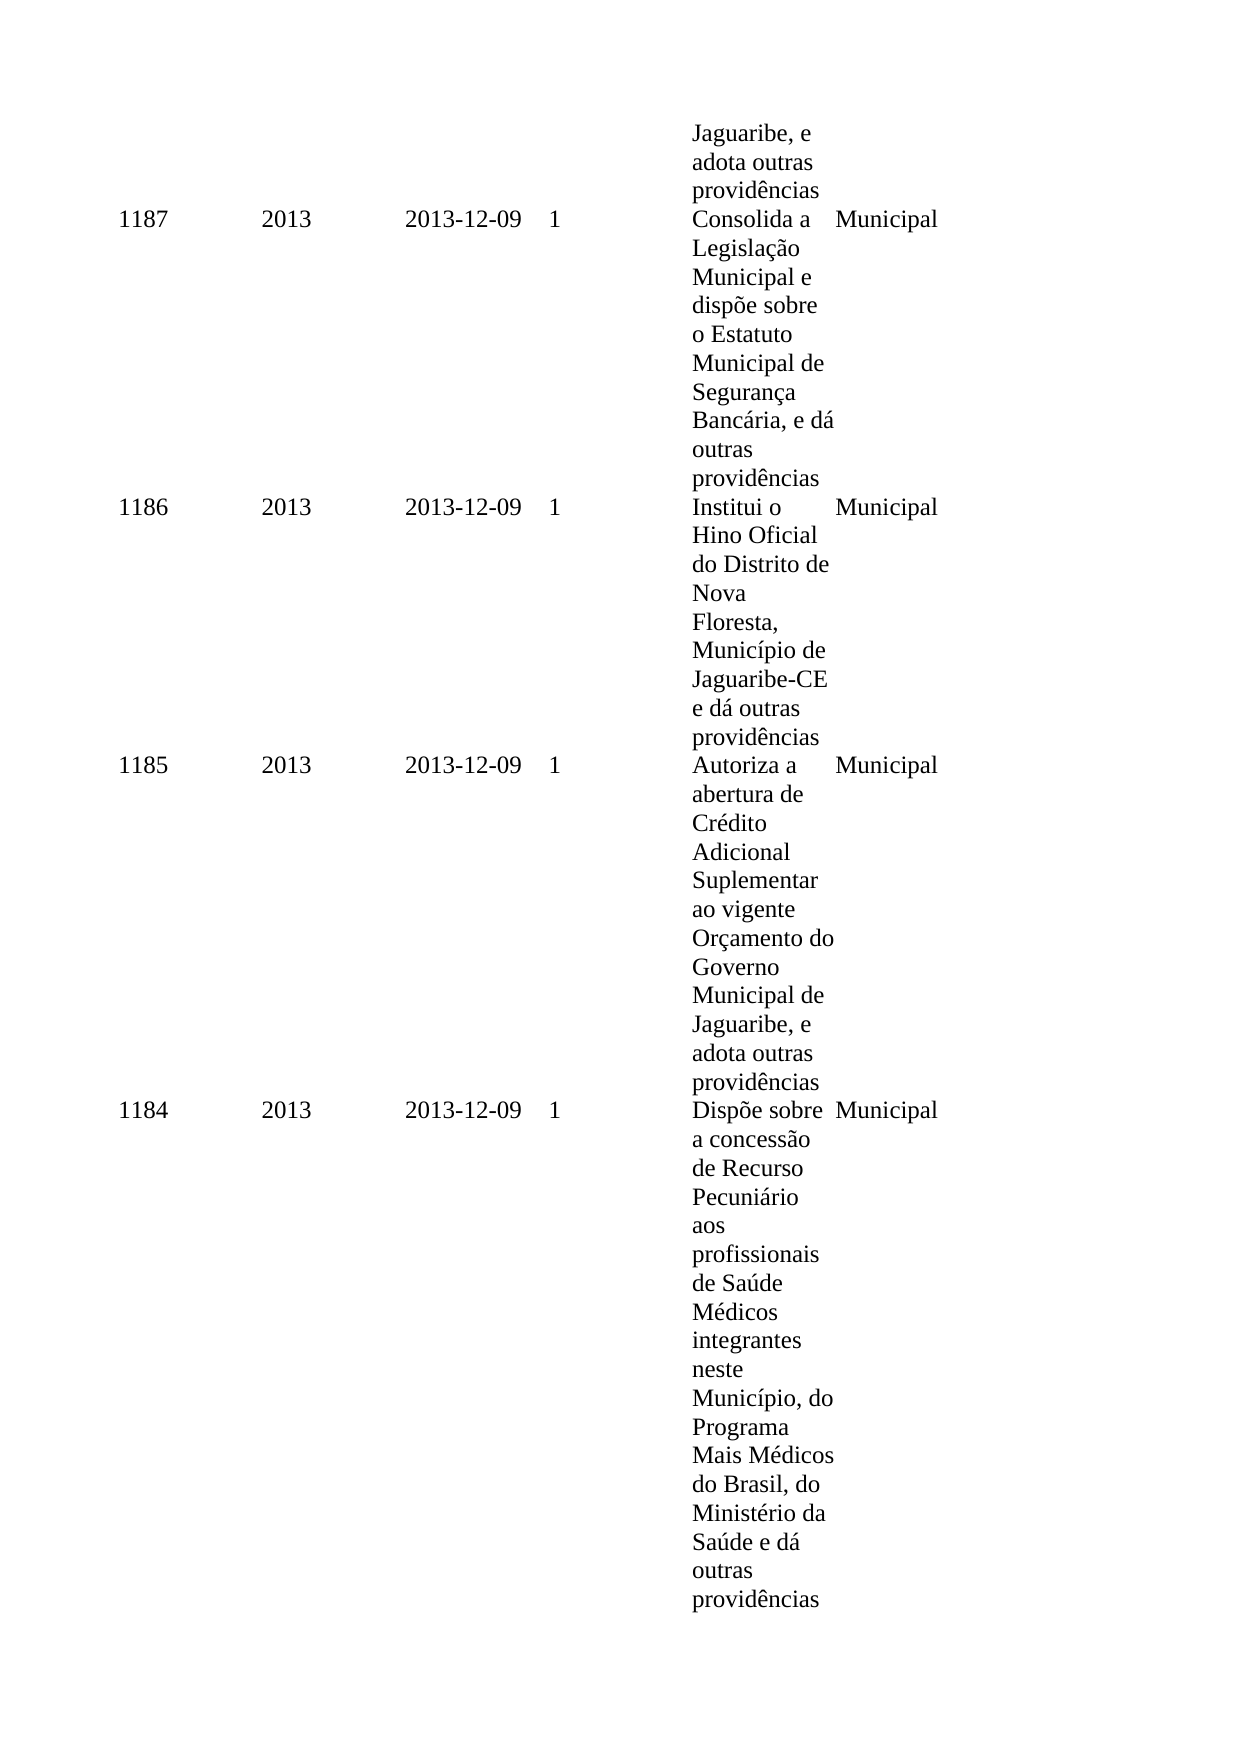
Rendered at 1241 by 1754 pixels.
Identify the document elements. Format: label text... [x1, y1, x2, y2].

table_cell Municipal [835, 492, 979, 751]
table_cell 2013 [261, 1096, 405, 1613]
table_cell Municipal [835, 204, 979, 492]
table_cell [118, 118, 261, 204]
table_cell 1185 [118, 751, 261, 1096]
table_cell Institui o Hino Oficial do Distrito de Nova Floresta, Município de Jaguaribe-CE e dá outras providências [692, 492, 835, 751]
table_cell 1187 [118, 204, 261, 492]
table_cell 1 [548, 204, 692, 492]
table_cell [835, 118, 979, 204]
table_cell Consolida a Legislação Municipal e dispõe sobre o Estatuto Municipal de Segurança Bancária, e dá outras providências [692, 204, 835, 492]
table_cell 1 [548, 751, 692, 1096]
table_cell [405, 118, 548, 204]
table_cell 2013-12-09 [405, 1096, 548, 1613]
table_cell Jaguaribe, e adota outras providências [692, 118, 835, 204]
table_cell [261, 118, 405, 204]
table_cell Dispõe sobre a concessão de Recurso Pecuniário aos profissionais de Saúde Médicos integrantes neste Município, do Programa Mais Médicos do Brasil, do Ministério da Saúde e dá outras providências [692, 1096, 835, 1613]
table_cell 2013-12-09 [405, 492, 548, 751]
table_cell Autoriza a abertura de Crédito Adicional Suplementar ao vigente Orçamento do Governo Municipal de Jaguaribe, e adota outras providências [692, 751, 835, 1096]
table_cell [979, 204, 1122, 492]
table_cell [979, 751, 1122, 1096]
table_cell 2013 [261, 204, 405, 492]
table_cell [979, 1096, 1122, 1613]
table_cell 1184 [118, 1096, 261, 1613]
table_cell 1 [548, 1096, 692, 1613]
table_cell Municipal [835, 1096, 979, 1613]
table_cell 1186 [118, 492, 261, 751]
table_cell [979, 118, 1122, 204]
table_cell [979, 492, 1122, 751]
table_cell 2013 [261, 492, 405, 751]
table_cell 2013-12-09 [405, 204, 548, 492]
table_cell [548, 118, 692, 204]
table_cell 2013 [261, 751, 405, 1096]
table_cell 1 [548, 492, 692, 751]
table_cell Municipal [835, 751, 979, 1096]
table_cell 2013-12-09 [405, 751, 548, 1096]
